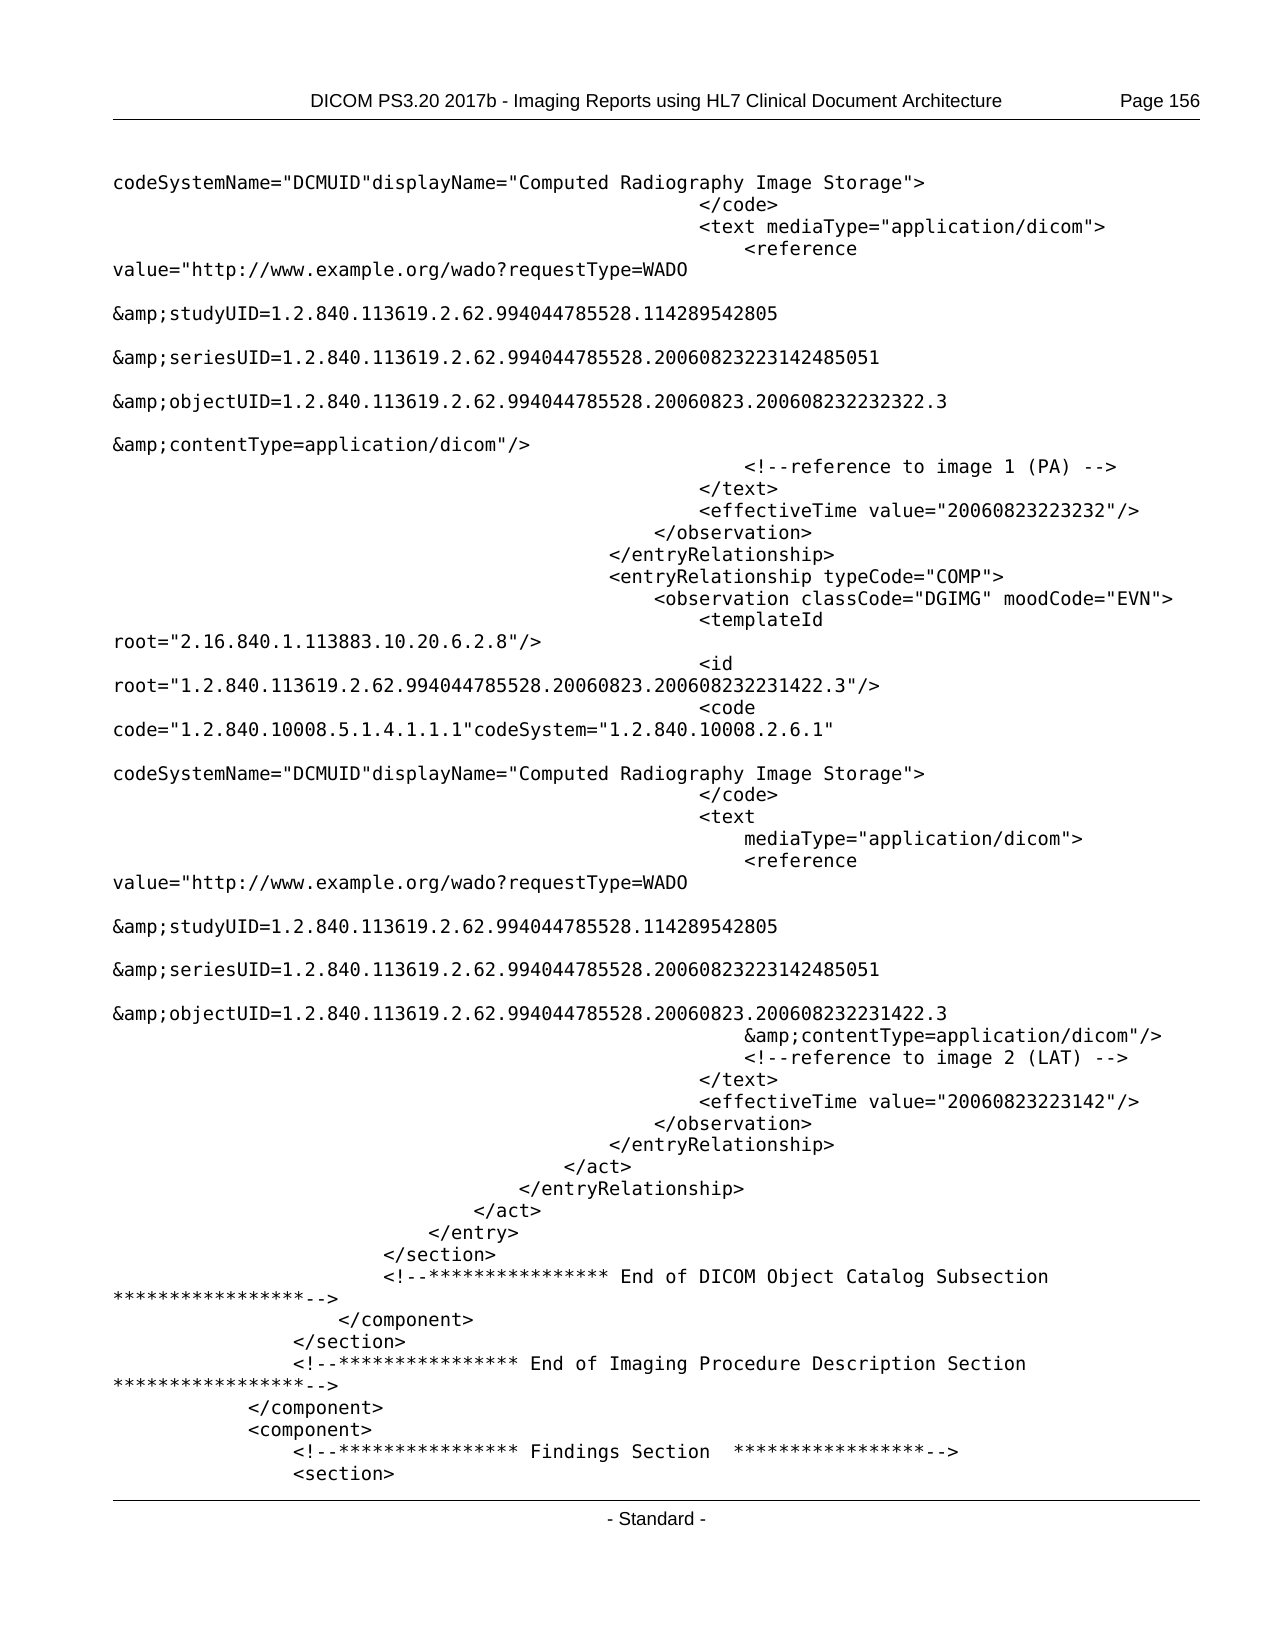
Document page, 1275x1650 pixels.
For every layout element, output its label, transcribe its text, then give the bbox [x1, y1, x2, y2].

text codeSystemName="DCMUID"displayName="Computed Radiography Image Storage"> </code> <text mediaType="application/dicom"> <reference value="http://www.example.org/wado?requestType=WADO &amp;studyUID=1.2.840.113619.2.62.994044785528.114289542805 &amp;seriesUID=1.2.840.113619.2.62.994044785528.20060823223142485051 &amp;objectUID=1.2.840.113619.2.62.994044785528.20060823.200608232232322.3 &amp;contentType=application/dicom"/> <!--reference to image 1 (PA) --> </text> <effectiveTime value="20060823223232"/> </observation> </entryRelationship> <entryRelationship typeCode="COMP"> <observation classCode="DGIMG" moodCode="EVN"> <templateId root="2.16.840.1.113883.10.20.6.2.8"/> <id root="1.2.840.113619.2.62.994044785528.20060823.200608232231422.3"/> <code code="1.2.840.10008.5.1.4.1.1.1"codeSystem="1.2.840.10008.2.6.1" codeSystemName="DCMUID"displayName="Computed Radiography Image Storage"> </code> <text mediaType="application/dicom"> <reference value="http://www.example.org/wado?requestType=WADO &amp;studyUID=1.2.840.113619.2.62.994044785528.114289542805 &amp;seriesUID=1.2.840.113619.2.62.994044785528.20060823223142485051 &amp;objectUID=1.2.840.113619.2.62.994044785528.20060823.200608232231422.3 &amp;contentType=application/dicom"/> <!--reference to image 2 (LAT) --> </text> <effectiveTime value="20060823223142"/> </observation> </entryRelationship> </act> </entryRelationship> </act> </entry> </section> <!--**************** End of DICOM Object Catalog Subsection *****************--> </component> </section> <!--**************** End of Imaging Procedure Description Section *****************--> </component> <component> <!--**************** Findings Section *****************--> <section> [112, 150, 1200, 1484]
